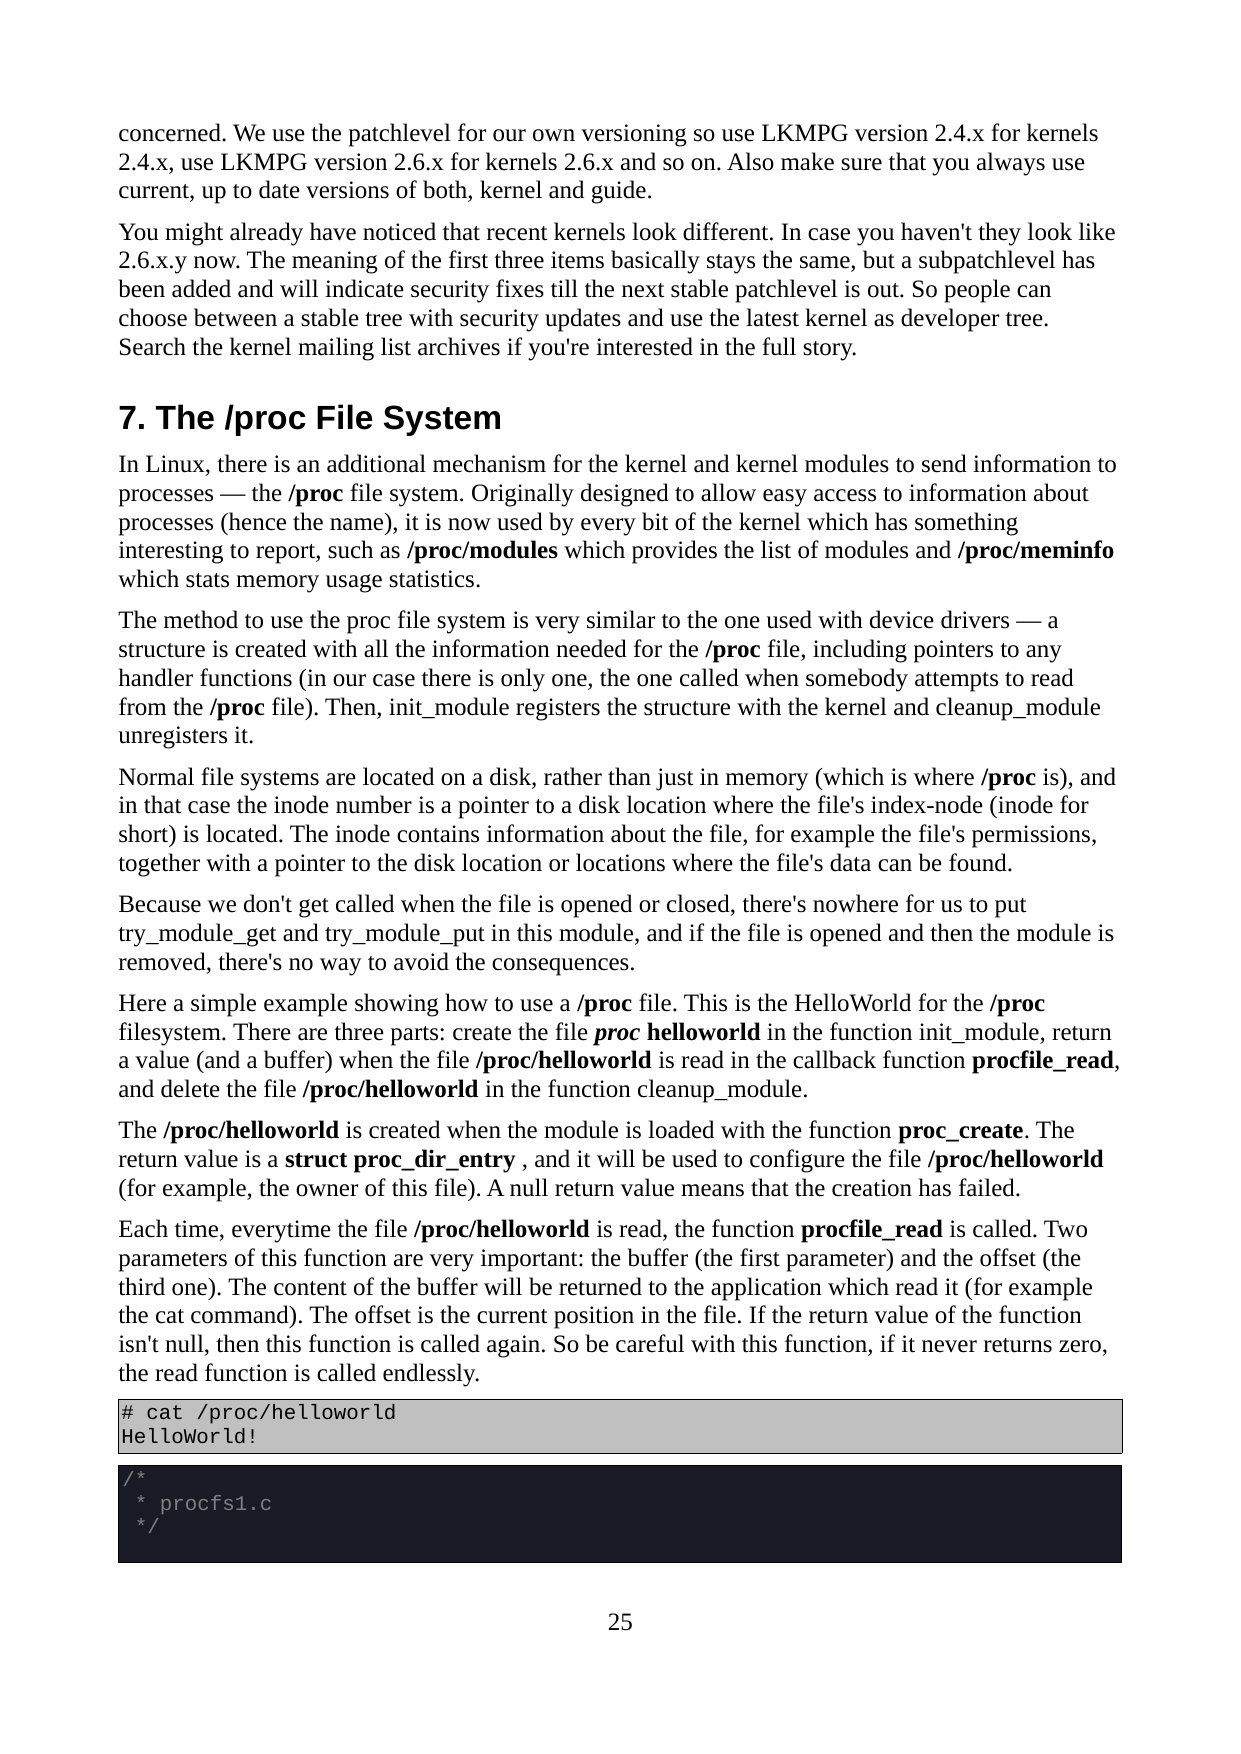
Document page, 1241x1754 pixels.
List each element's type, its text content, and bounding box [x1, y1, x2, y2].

text The method to use the proc file system is very similar to the one used with device drivers — a structure is created with all the information needed for the /proc file, including pointers to any handler functions (in our case there is only one, the one called when somebody attempts to read from the /proc file). Then, init_module registers the structure with the kernel and cleanup_module unregisters it. [118, 606, 1122, 749]
text Because we don't get called when the file is opened or closed, there's nowhere for us to put try_module_get and try_module_put in this module, and if the file is opened and then the module is removed, there's no way to avoid the consequences. [118, 889, 1122, 976]
text /* [119, 1466, 1121, 1489]
subtitle The /proc File System [118, 398, 1122, 437]
text */ [119, 1512, 1121, 1536]
text Normal file systems are located on a disk, rather than just in memory (which is where /proc is), and in that case the inode number is a pointer to a disk location where the file's index-node (inode for short) is located. The inode contains information about the file, for example the file's permissions, together with a pointer to the disk location or locations where the file's data can be found. [118, 762, 1122, 877]
text concerned. We use the patchlevel for our own versioning so use LKMPG version 2.4.x for kernels 2.4.x, use LKMPG version 2.6.x for kernels 2.6.x and so on. Also make sure that you always use current, up to date versions of both, kernel and guide. [118, 118, 1122, 204]
text # cat /proc/helloworld [119, 1400, 1122, 1423]
text HelloWorld! [119, 1423, 1122, 1453]
text In Linux, there is an additional mechanism for the kernel and kernel modules to send information to processes — the /proc file system. Originally designed to allow easy access to information about processes (hence the name), it is now used by every bit of the kernel which has something interesting to report, such as /proc/modules which provides the list of modules and /proc/meminfo which stats memory usage statistics. [118, 449, 1122, 593]
text The /proc/helloworld is created when the module is loaded with the function proc_create. The return value is a struct proc_dir_entry , and it will be used to configure the file /proc/helloworld (for example, the owner of this file). A null return value means that the creation has failed. [118, 1116, 1122, 1202]
text Here a simple example showing how to use a /proc file. This is the HelloWorld for the /proc filesystem. There are three parts: create the file proc helloworld in the function init_module, return a value (and a buffer) when the file /proc/helloworld is read in the callback function procfile_read, and delete the file /proc/helloworld in the function cleanup_module. [118, 988, 1122, 1103]
text Each time, everytime the file /proc/helloworld is read, the function procfile_read is called. Two parameters of this function are very important: the buffer (the first parameter) and the offset (the third one). The content of the buffer will be returned to the application which read it (for example the cat command). The offset is the current position in the file. If the return value of the function isn't null, then this function is called again. So be careful with this function, if it never returns zero, the read function is called endlessly. [118, 1214, 1122, 1387]
text * procfs1.c [119, 1489, 1121, 1512]
text You might already have noticed that recent kernels look different. In case you haven't they look like 2.6.x.y now. The meaning of the first three items basically stays the same, but a subpatchlevel has been added and will indicate security fixes till the next stable patchlevel is out. So people can choose between a stable tree with security updates and use the latest kernel as developer tree. Search the kernel mailing list archives if you're interested in the full story. [118, 217, 1122, 361]
